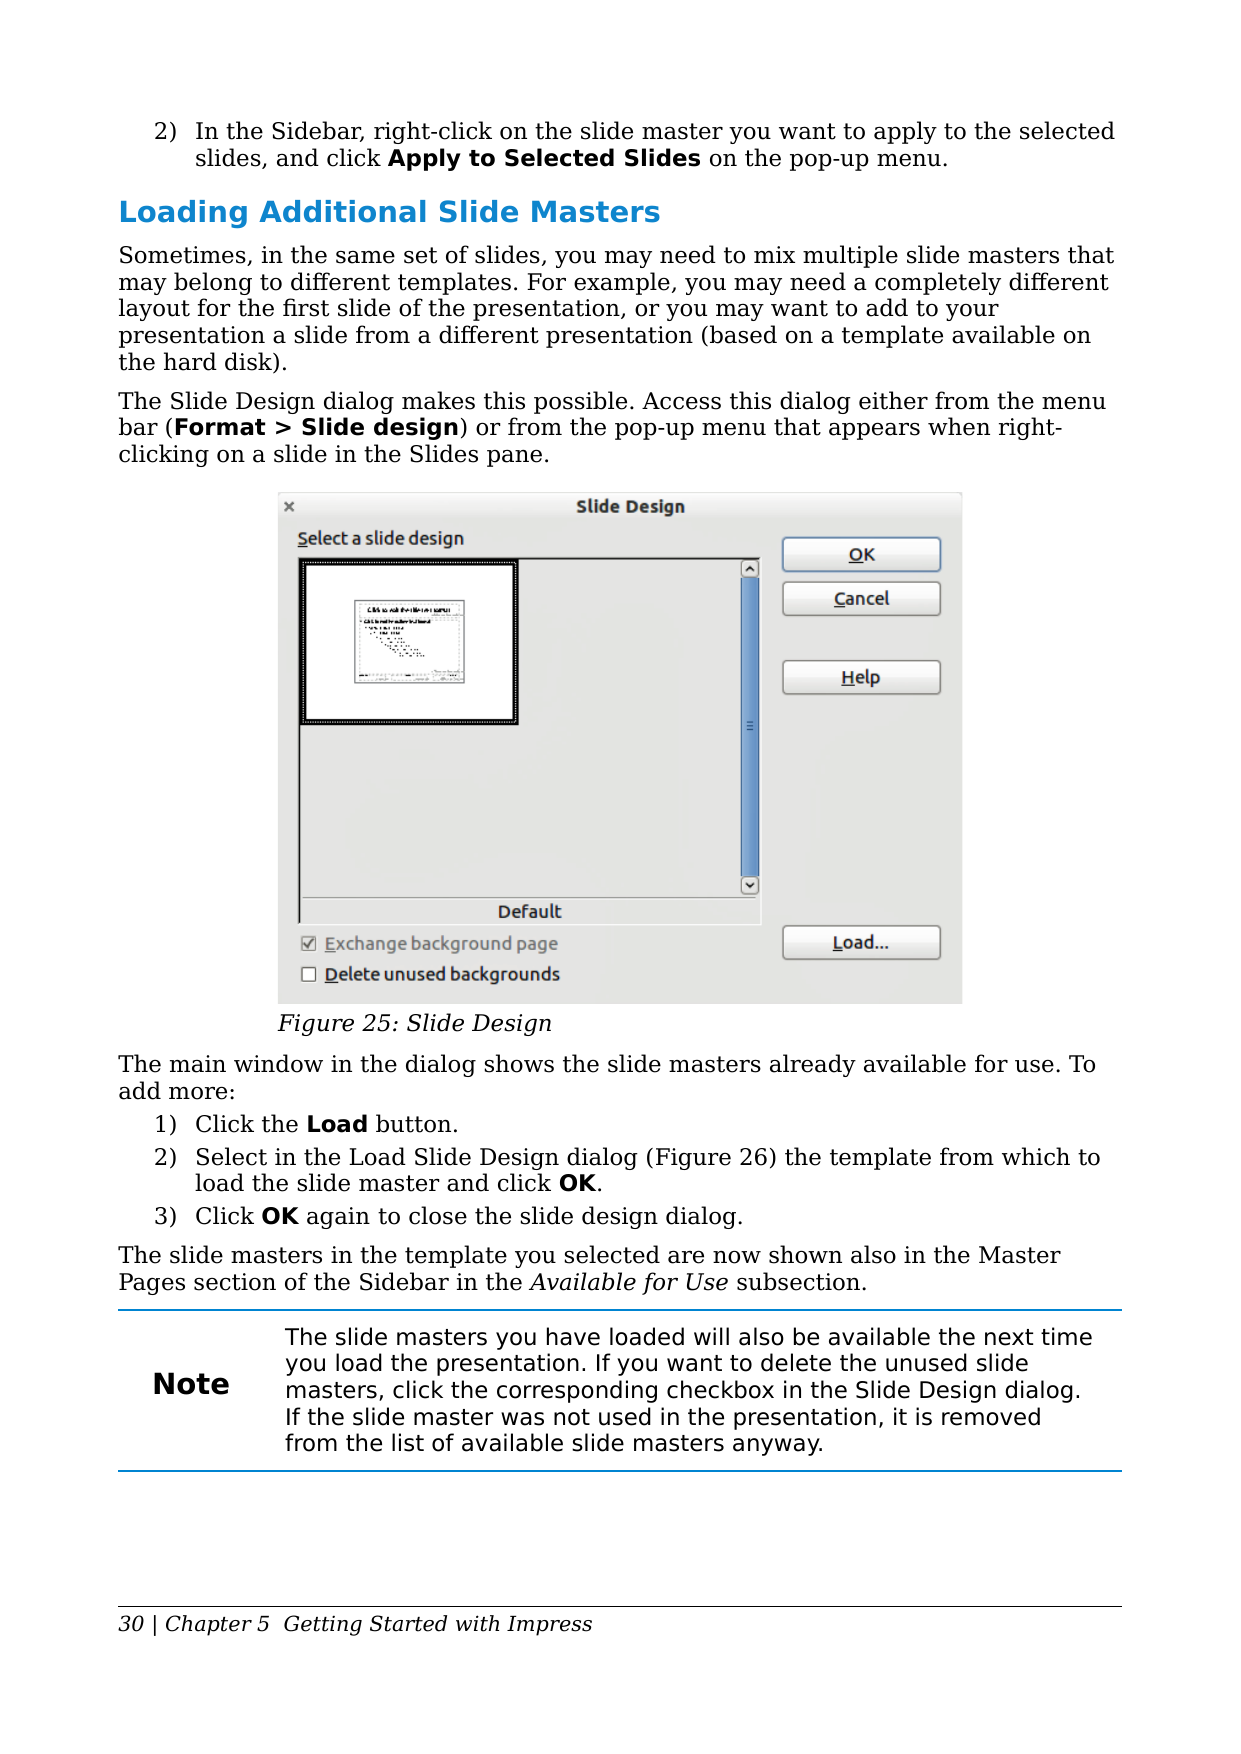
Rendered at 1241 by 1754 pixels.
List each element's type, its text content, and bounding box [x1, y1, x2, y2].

list Click OK again to close the slide design dialog. [177, 1203, 1122, 1230]
list Click the Load button. [177, 1111, 1122, 1138]
table_header The slide masters you have loaded will also be available the next time you load the presentation. If you want to delete the unused slide masters, click the corresponding checkbox in the Slide Design dialog. If the slide master was not used in the presentation, it is removed from the list of available slide masters anyway. [264, 1311, 1122, 1470]
list In the Sidebar, right-click on the slide master you want to apply to the selected slides, and click Apply to Selected Slides on the pop-up menu. [177, 118, 1122, 171]
text The Slide Design dialog makes this possible. Access this dialog either from the menu bar (Format > Slide design) or from the pop-up menu that appears when right-clicking on a slide in the Slides pane. [118, 388, 1122, 468]
text Sometimes, in the same set of slides, you may need to mix multiple slide masters that may belong to different templates. For example, you may need a completely different layout for the first slide of the presentation, or you may want to add to your presentation a slide from a different presentation (based on a template available on the hard disk). [118, 242, 1122, 375]
picture [277, 492, 963, 1004]
text Figure 25: Slide Design [278, 1010, 962, 1037]
text The slide masters in the template you selected are now shown also in the Master Pages section of the Sidebar in the Available for Use subsection. [118, 1243, 1122, 1296]
list Select in the Load Slide Design dialog (Figure 26) the template from which to load the slide master and click OK. [177, 1144, 1122, 1197]
list The main window in the dialog shows the slide masters already available for use. To add more: [118, 1051, 1122, 1104]
table_header Note [118, 1311, 263, 1470]
subtitle Loading Additional Slide Masters [118, 196, 1122, 230]
